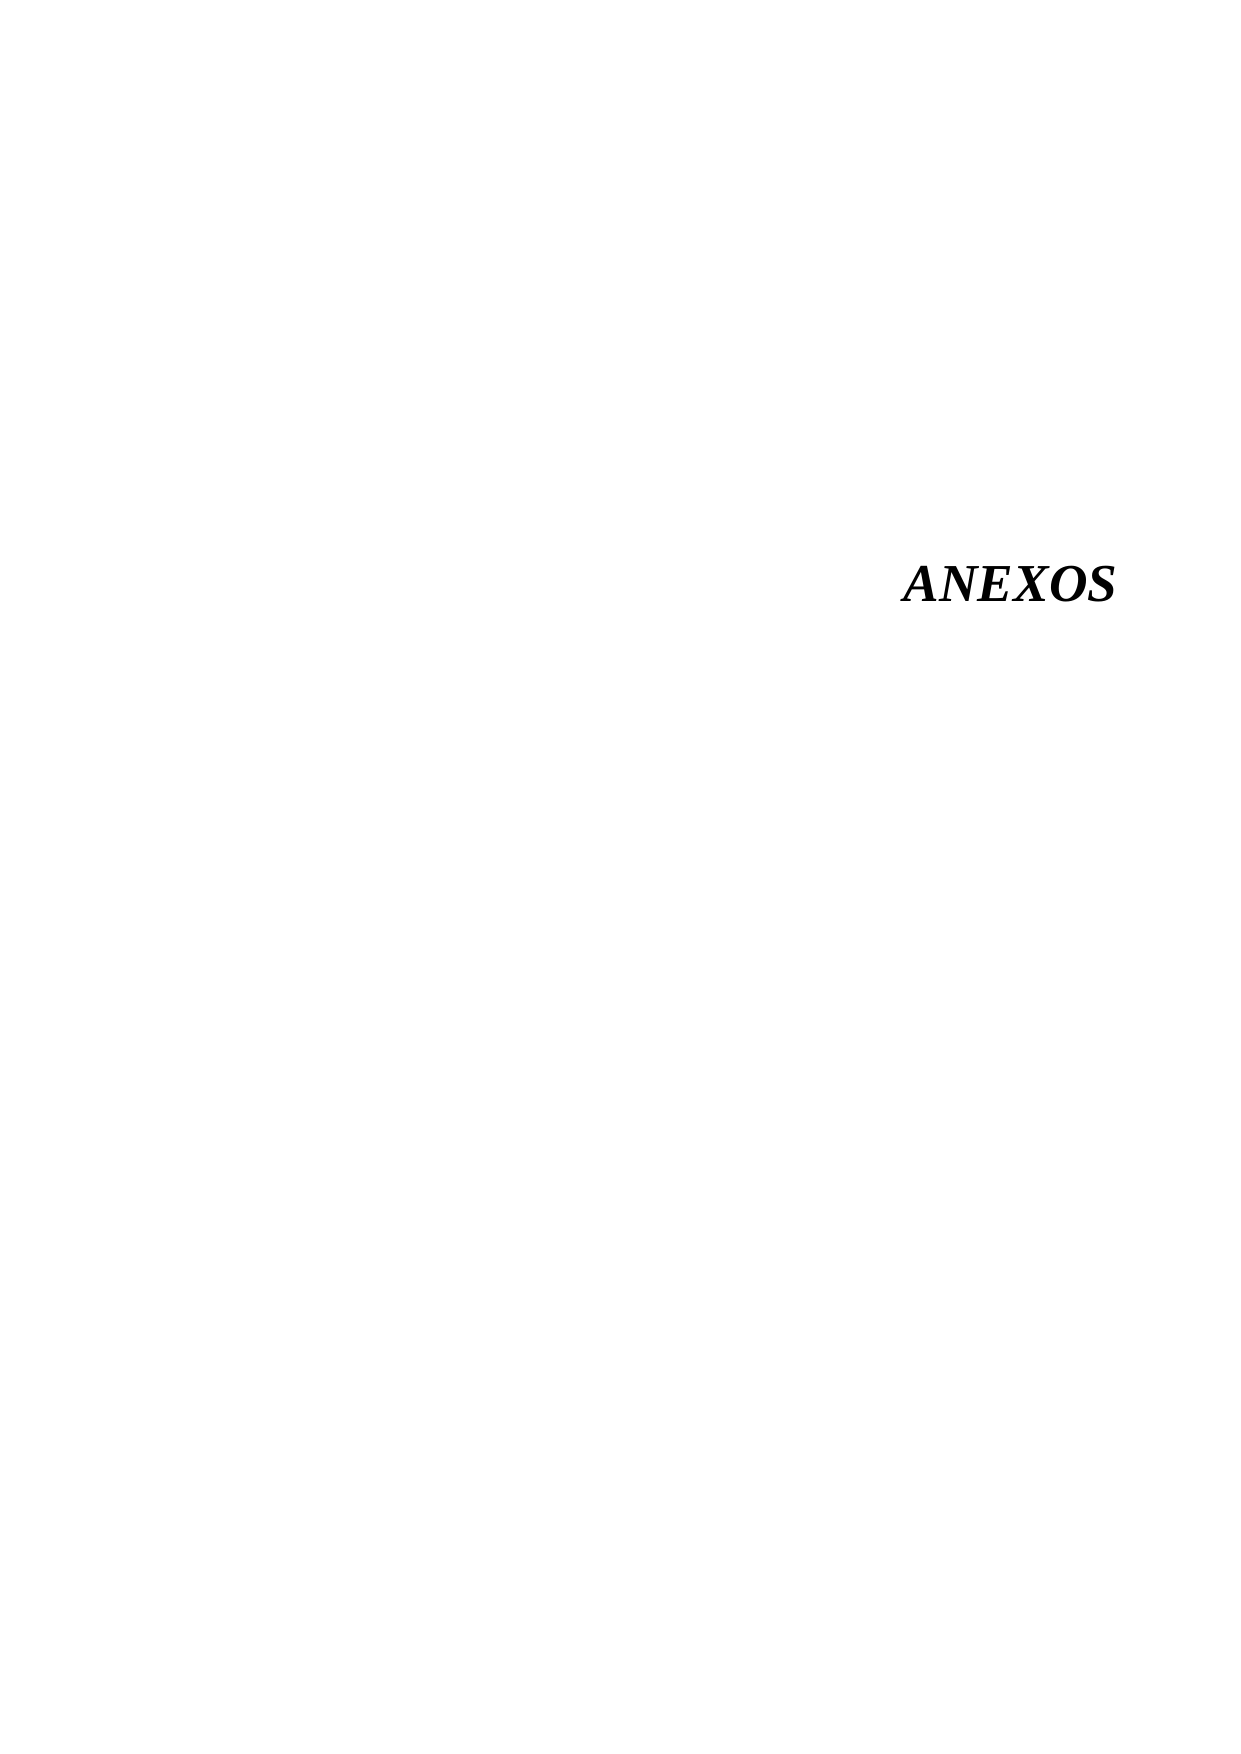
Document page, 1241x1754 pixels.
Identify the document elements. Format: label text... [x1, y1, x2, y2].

subtitle ANEXOS [118, 552, 1122, 613]
